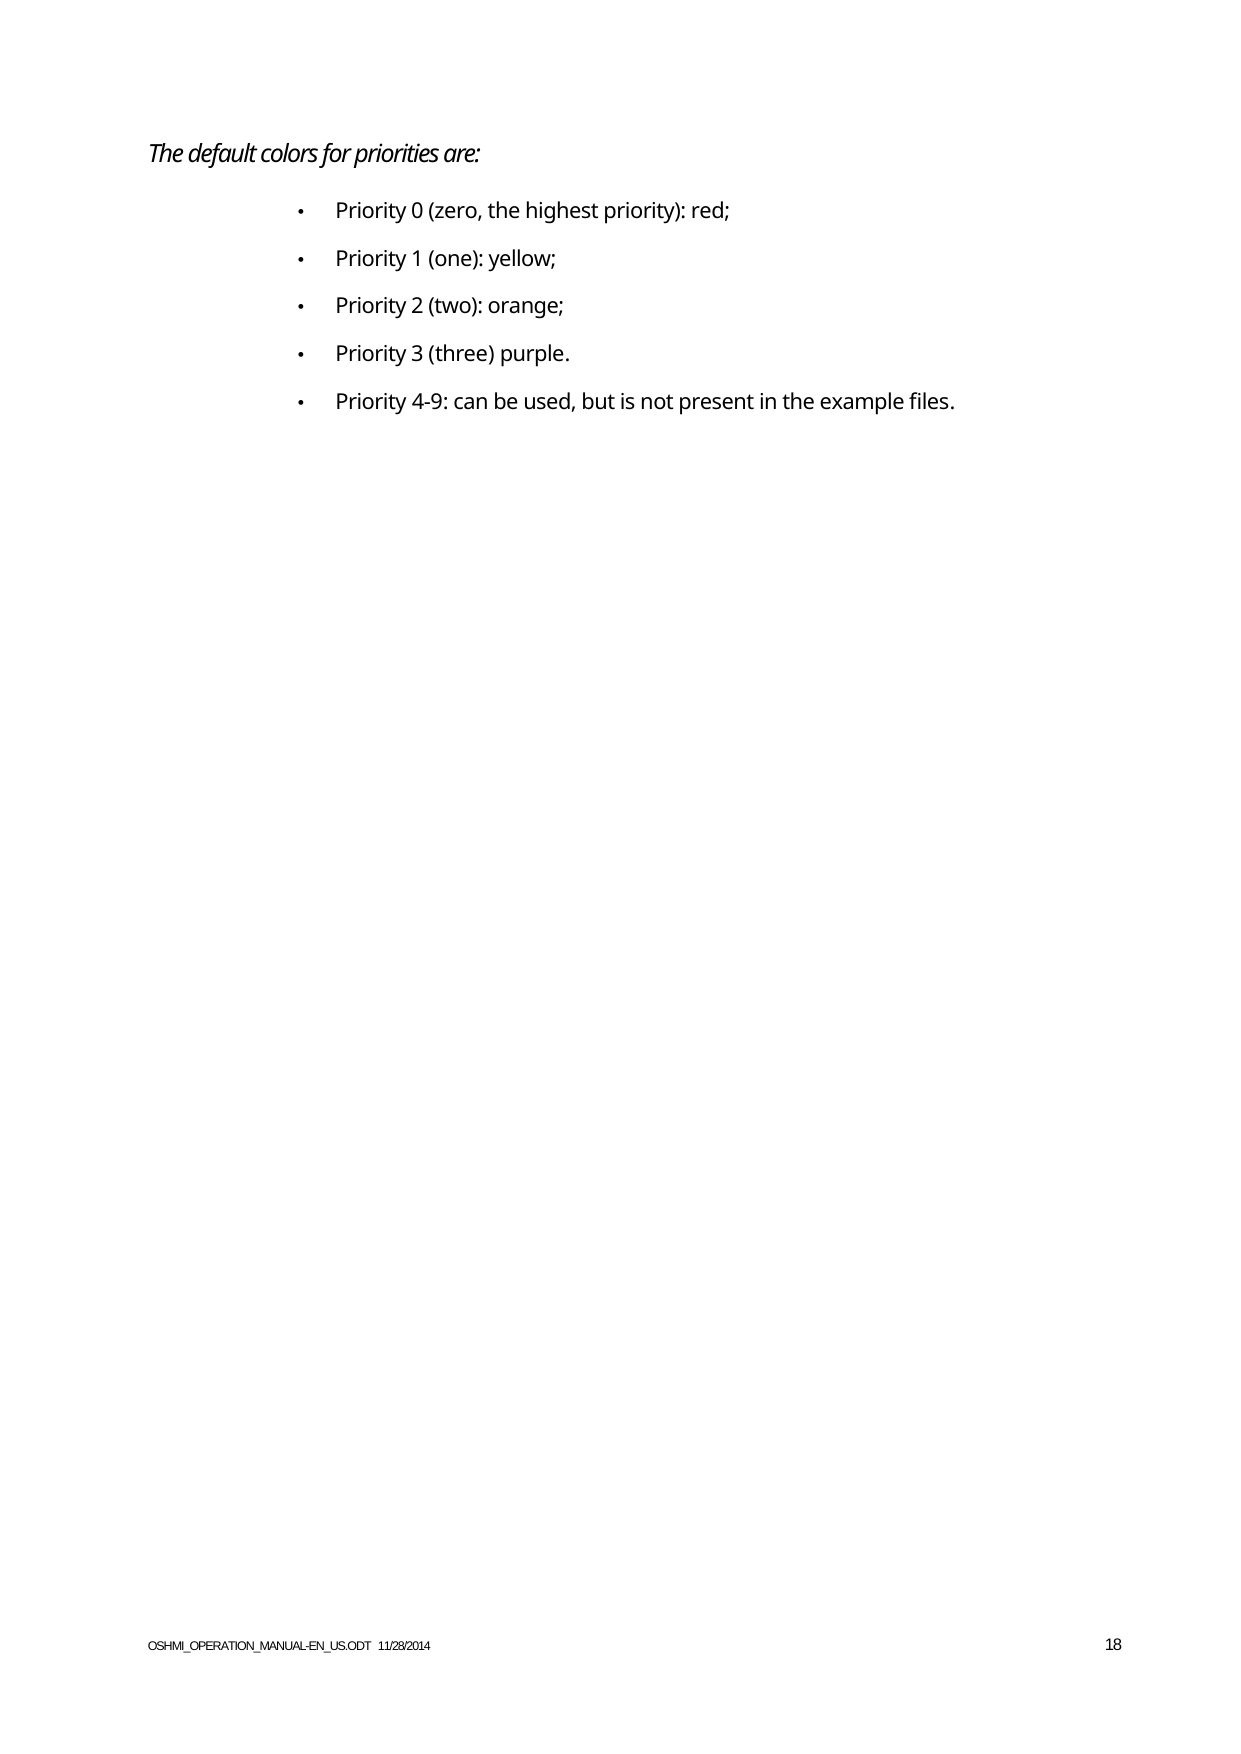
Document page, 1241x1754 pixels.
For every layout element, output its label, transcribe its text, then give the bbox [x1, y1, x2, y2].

subtitle Priority 2 (two): orange; [298, 290, 1122, 320]
subtitle Priority 1 (one): yellow; [298, 243, 1122, 272]
subtitle Priority 4-9: can be used, but is not present in the example files. [298, 386, 1122, 416]
subtitle Priority 3 (three) purple. [298, 338, 1122, 368]
subtitle The default colors for priorities are: [148, 136, 1122, 170]
subtitle Priority 0 (zero, the highest priority): red; [298, 195, 1122, 225]
